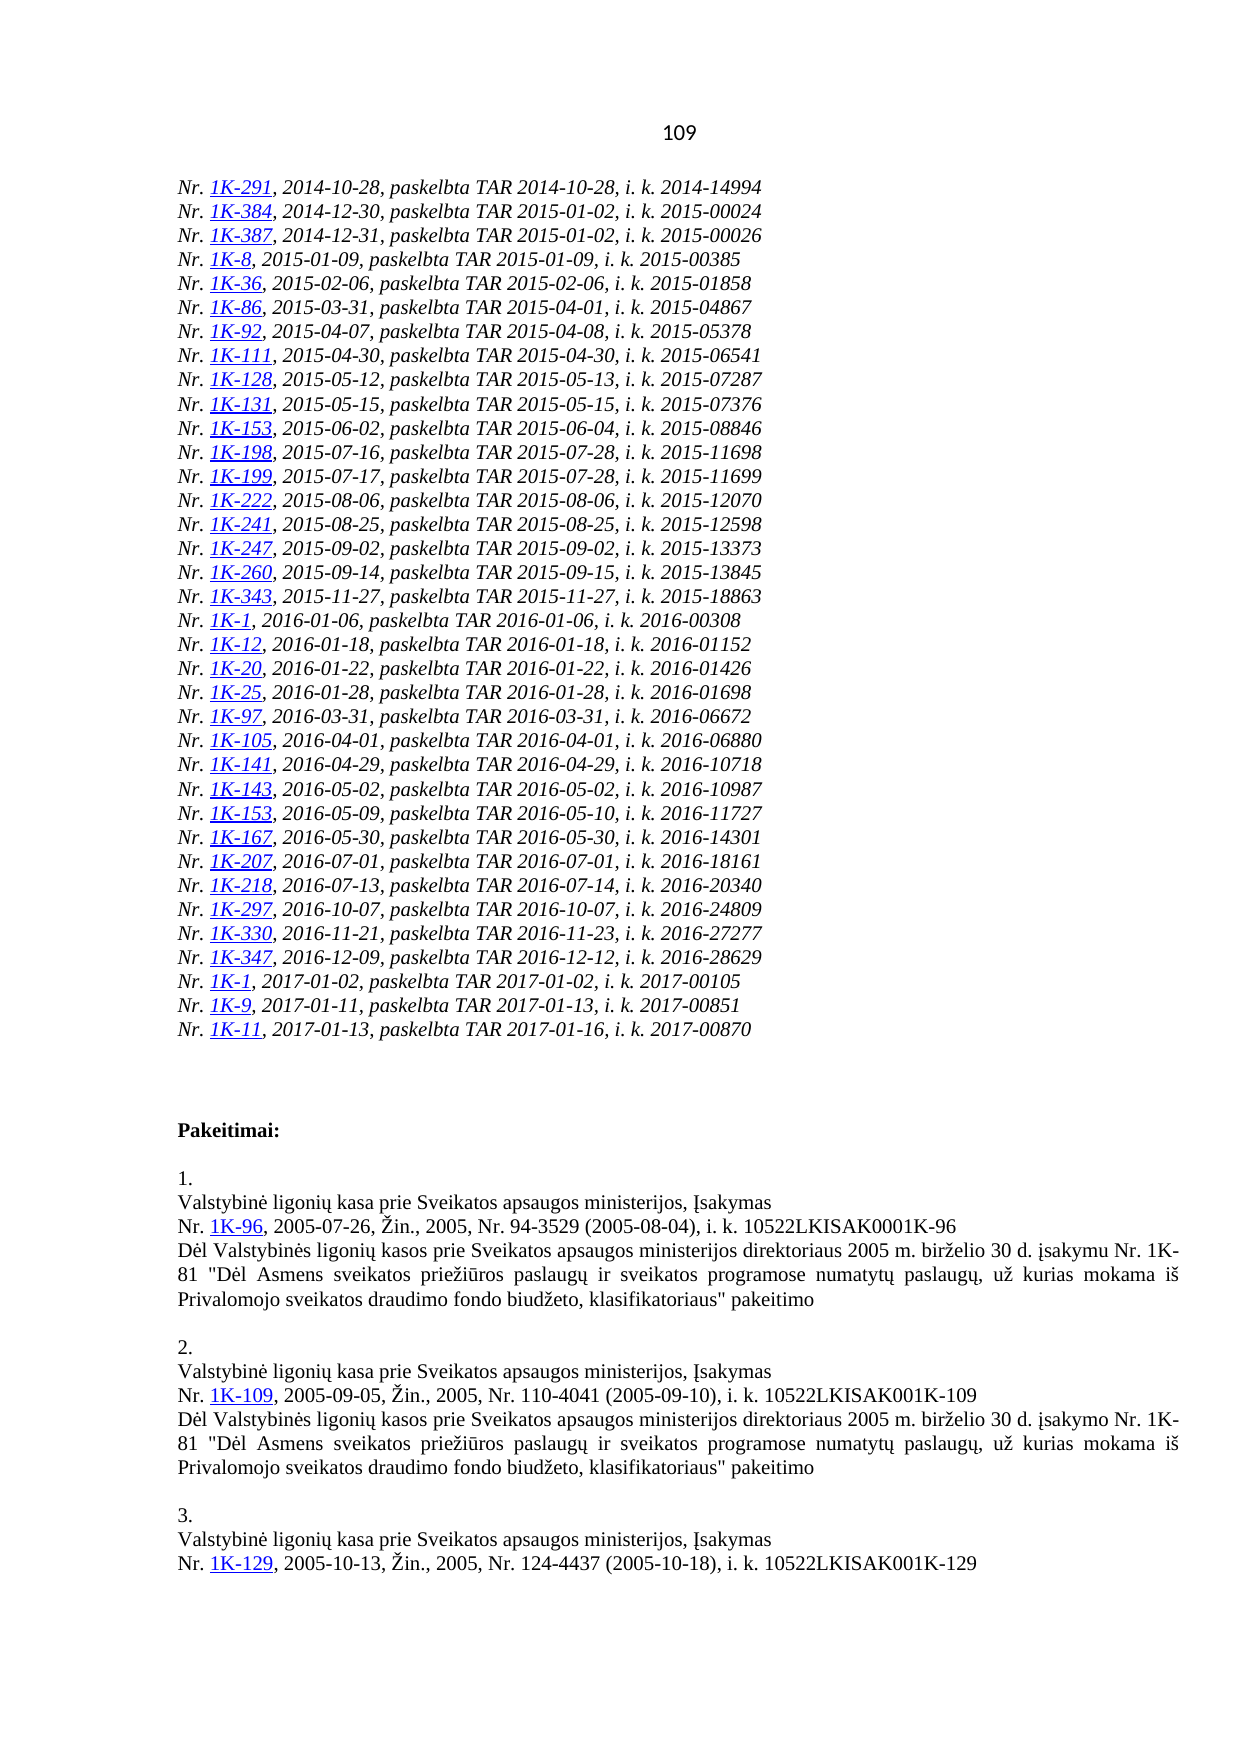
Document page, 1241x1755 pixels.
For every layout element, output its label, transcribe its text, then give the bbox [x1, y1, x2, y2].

text Dėl Valstybinės ligonių kasos prie Sveikatos apsaugos ministerijos direktoriaus 2005 m. birželio 30 d. įsakymo Nr. 1K-81 "Dėl Asmens sveikatos priežiūros paslaugų ir sveikatos programose numatytų paslaugų, už kurias mokama iš Privalomojo sveikatos draudimo fondo biudžeto, klasifikatoriaus" pakeitimo [177, 1407, 1181, 1479]
text Nr. 1K-222, 2015-08-06, paskelbta TAR 2015-08-06, i. k. 2015-12070 [177, 488, 1181, 512]
text Nr. 1K-207, 2016-07-01, paskelbta TAR 2016-07-01, i. k. 2016-18161 [177, 849, 1181, 873]
text Nr. 1K-198, 2015-07-16, paskelbta TAR 2015-07-28, i. k. 2015-11698 [177, 439, 1181, 464]
text Nr. 1K-1, 2016-01-06, paskelbta TAR 2016-01-06, i. k. 2016-00308 [177, 608, 1181, 632]
text Nr. 1K-143, 2016-05-02, paskelbta TAR 2016-05-02, i. k. 2016-10987 [177, 776, 1181, 801]
text Valstybinė ligonių kasa prie Sveikatos apsaugos ministerijos, Įsakymas [177, 1527, 1181, 1551]
text Nr. 1K-153, 2015-06-02, paskelbta TAR 2015-06-04, i. k. 2015-08846 [177, 416, 1181, 439]
text Nr. 1K-8, 2015-01-09, paskelbta TAR 2015-01-09, i. k. 2015-00385 [177, 247, 1181, 271]
text Nr. 1K-343, 2015-11-27, paskelbta TAR 2015-11-27, i. k. 2015-18863 [177, 584, 1181, 608]
text Nr. 1K-247, 2015-09-02, paskelbta TAR 2015-09-02, i. k. 2015-13373 [177, 536, 1181, 560]
text Nr. 1K-20, 2016-01-22, paskelbta TAR 2016-01-22, i. k. 2016-01426 [177, 656, 1181, 680]
text Nr. 1K-92, 2015-04-07, paskelbta TAR 2015-04-08, i. k. 2015-05378 [177, 319, 1181, 343]
text Nr. 1K-111, 2015-04-30, paskelbta TAR 2015-04-30, i. k. 2015-06541 [177, 343, 1181, 367]
text Nr. 1K-25, 2016-01-28, paskelbta TAR 2016-01-28, i. k. 2016-01698 [177, 680, 1181, 704]
text Valstybinė ligonių kasa prie Sveikatos apsaugos ministerijos, Įsakymas [177, 1190, 1181, 1214]
text Nr. 1K-1, 2017-01-02, paskelbta TAR 2017-01-02, i. k. 2017-00105 [177, 969, 1181, 993]
text Nr. 1K-347, 2016-12-09, paskelbta TAR 2016-12-12, i. k. 2016-28629 [177, 945, 1181, 969]
text Nr. 1K-12, 2016-01-18, paskelbta TAR 2016-01-18, i. k. 2016-01152 [177, 632, 1181, 656]
text Nr. 1K-97, 2016-03-31, paskelbta TAR 2016-03-31, i. k. 2016-06672 [177, 704, 1181, 728]
text Nr. 1K-260, 2015-09-14, paskelbta TAR 2015-09-15, i. k. 2015-13845 [177, 560, 1181, 584]
text Nr. 1K-153, 2016-05-09, paskelbta TAR 2016-05-10, i. k. 2016-11727 [177, 801, 1181, 824]
text Nr. 1K-105, 2016-04-01, paskelbta TAR 2016-04-01, i. k. 2016-06880 [177, 728, 1181, 752]
text Nr. 1K-167, 2016-05-30, paskelbta TAR 2016-05-30, i. k. 2016-14301 [177, 824, 1181, 849]
text Valstybinė ligonių kasa prie Sveikatos apsaugos ministerijos, Įsakymas [177, 1359, 1181, 1383]
text Nr. 1K-141, 2016-04-29, paskelbta TAR 2016-04-29, i. k. 2016-10718 [177, 752, 1181, 776]
text Nr. 1K-199, 2015-07-17, paskelbta TAR 2015-07-28, i. k. 2015-11699 [177, 464, 1181, 488]
text Nr. 1K-128, 2015-05-12, paskelbta TAR 2015-05-13, i. k. 2015-07287 [177, 367, 1181, 391]
text Nr. 1K-36, 2015-02-06, paskelbta TAR 2015-02-06, i. k. 2015-01858 [177, 271, 1181, 295]
text Nr. 1K-129, 2005-10-13, Žin., 2005, Nr. 124-4437 (2005-10-18), i. k. 10522LKISAK001K-129 [177, 1551, 1181, 1575]
text Dėl Valstybinės ligonių kasos prie Sveikatos apsaugos ministerijos direktoriaus 2005 m. birželio 30 d. įsakymu Nr. 1K-81 "Dėl Asmens sveikatos priežiūros paslaugų ir sveikatos programose numatytų paslaugų, už kurias mokama iš Privalomojo sveikatos draudimo fondo biudžeto, klasifikatoriaus" pakeitimo [177, 1238, 1181, 1311]
text Nr. 1K-218, 2016-07-13, paskelbta TAR 2016-07-14, i. k. 2016-20340 [177, 873, 1181, 897]
text Nr. 1K-297, 2016-10-07, paskelbta TAR 2016-10-07, i. k. 2016-24809 [177, 897, 1181, 921]
text Nr. 1K-330, 2016-11-21, paskelbta TAR 2016-11-23, i. k. 2016-27277 [177, 921, 1181, 945]
text Nr. 1K-387, 2014-12-31, paskelbta TAR 2015-01-02, i. k. 2015-00026 [177, 223, 1181, 247]
text Nr. 1K-9, 2017-01-11, paskelbta TAR 2017-01-13, i. k. 2017-00851 [177, 993, 1181, 1017]
text Nr. 1K-131, 2015-05-15, paskelbta TAR 2015-05-15, i. k. 2015-07376 [177, 391, 1181, 416]
text Nr. 1K-109, 2005-09-05, Žin., 2005, Nr. 110-4041 (2005-09-10), i. k. 10522LKISAK001K-109 [177, 1383, 1181, 1407]
text Nr. 1K-96, 2005-07-26, Žin., 2005, Nr. 94-3529 (2005-08-04), i. k. 10522LKISAK0001K-96 [177, 1214, 1181, 1238]
text Pakeitimai: [177, 1118, 1181, 1142]
text Nr. 1K-291, 2014-10-28, paskelbta TAR 2014-10-28, i. k. 2014-14994 [177, 175, 1181, 199]
text Nr. 1K-86, 2015-03-31, paskelbta TAR 2015-04-01, i. k. 2015-04867 [177, 295, 1181, 319]
text 2. [177, 1334, 1181, 1359]
text Nr. 1K-11, 2017-01-13, paskelbta TAR 2017-01-16, i. k. 2017-00870 [177, 1017, 1181, 1041]
text Nr. 1K-241, 2015-08-25, paskelbta TAR 2015-08-25, i. k. 2015-12598 [177, 512, 1181, 536]
text Nr. 1K-384, 2014-12-30, paskelbta TAR 2015-01-02, i. k. 2015-00024 [177, 199, 1181, 223]
text 1. [177, 1166, 1181, 1190]
text 3. [177, 1503, 1181, 1527]
